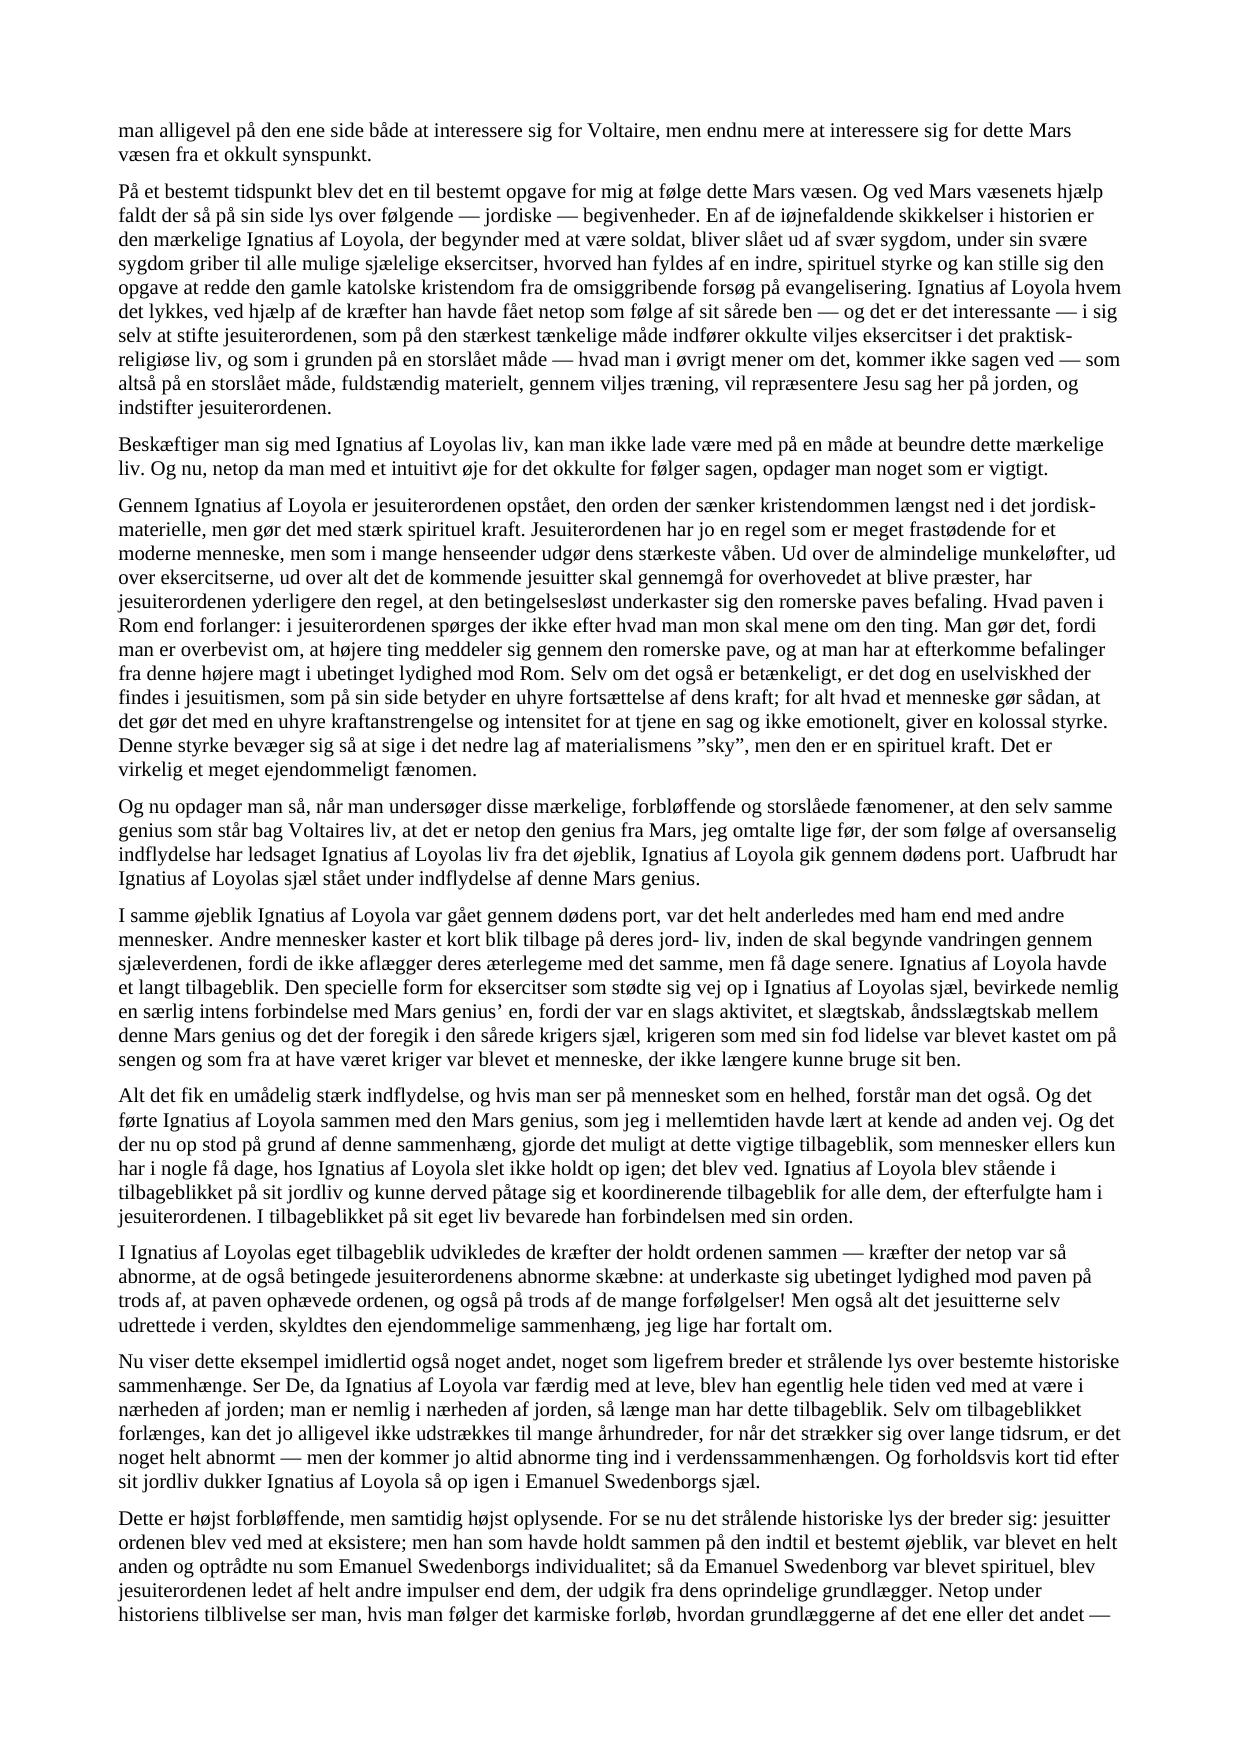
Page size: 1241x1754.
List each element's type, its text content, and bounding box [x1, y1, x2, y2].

text Alt det fik en umådelig stærk indflydelse, og hvis man ser på mennesket som en helhed, forstår man det også. Og det førte Ignatius af Loyola sammen med den Mars genius, som jeg i mellemtiden havde lært at kende ad anden vej. Og det der nu op stod på grund af denne sammenhæng, gjorde det muligt at dette vigtige tilbageblik, som mennesker ellers kun har i nogle få dage, hos Ignatius af Loyola slet ikke holdt op igen; det blev ved. Ignatius af Loyola blev stående i tilbageblikket på sit jordliv og kunne derved påtage sig et koordinerende tilbageblik for alle dem, der efterfulgte ham i jesuiterordenen. I tilbageblikket på sit eget liv bevarede han forbindelsen med sin orden. [118, 1083, 1122, 1228]
text Og nu opdager man så, når man undersøger disse mærkelige, forbløffende og storslåede fænomener, at den selv samme genius som står bag Voltaires liv, at det er netop den genius fra Mars, jeg omtalte lige før, der som følge af oversanselig indflydelse har ledsaget Ignatius af Loyolas liv fra det øjeblik, Ignatius af Loyola gik gennem dødens port. Uafbrudt har Ignatius af Loyolas sjæl stået under indflydelse af denne Mars genius. [118, 794, 1122, 890]
text Gennem Ignatius af Loyola er jesuiterordenen opstået, den orden der sænker kristendommen længst ned i det jordisk-materielle, men gør det med stærk spirituel kraft. Jesuiterordenen har jo en regel som er meget frastødende for et moderne menneske, men som i mange henseender udgør dens stærkeste våben. Ud over de almindelige munkeløfter, ud over eksercitserne, ud over alt det de kommende jesuitter skal gennemgå for overhovedet at blive præster, har jesuiterordenen yderligere den regel, at den betingelsesløst underkaster sig den romerske paves befaling. Hvad paven i Rom end forlanger: i jesuiterordenen spørges der ikke efter hvad man mon skal mene om den ting. Man gør det, fordi man er overbevist om, at højere ting meddeler sig gennem den romerske pave, og at man har at efterkomme befalinger fra denne højere magt i ubetinget lydighed mod Rom. Selv om det også er betænkeligt, er det dog en uselviskhed der findes i jesuitismen, som på sin side betyder en uhyre fortsættelse af dens kraft; for alt hvad et menneske gør sådan, at det gør det med en uhyre kraftanstrengelse og intensitet for at tjene en sag og ikke emotionelt, giver en kolossal styrke. Denne styrke bevæger sig så at sige i det nedre lag af materialismens ”sky”, men den er en spirituel kraft. Det er virkelig et meget ejendommeligt fænomen. [118, 492, 1122, 781]
text Dette er højst forbløffende, men samtidig højst oplysende. For se nu det strålende historiske lys der breder sig: jesuitter ordenen blev ved med at eksistere; men han som havde holdt sammen på den indtil et bestemt øjeblik, var blevet en helt anden og optrådte nu som Emanuel Swedenborgs individualitet; så da Emanuel Swedenborg var blevet spirituel, blev jesuiterordenen ledet af helt andre impulser end dem, der udgik fra dens oprindelige grundlægger. Netop under historiens tilblivelse ser man, hvis man følger det karmiske forløb, hvordan grundlæggerne af det ene eller det andet — [118, 1506, 1122, 1626]
text Beskæftiger man sig med Ignatius af Loyolas liv, kan man ikke lade være med på en måde at beundre dette mærkelige liv. Og nu, netop da man med et intuitivt øje for det okkulte for følger sagen, opdager man noget som er vigtigt. [118, 432, 1122, 480]
text På et bestemt tidspunkt blev det en til bestemt opgave for mig at følge dette Mars væsen. Og ved Mars væsenets hjælp faldt der så på sin side lys over følgende — jordiske — begivenheder. En af de iøjnefaldende skikkelser i historien er den mærkelige Ignatius af Loyola, der begynder med at være soldat, bliver slået ud af svær sygdom, under sin svære sygdom griber til alle mulige sjælelige eksercitser, hvorved han fyldes af en indre, spirituel styrke og kan stille sig den opgave at redde den gamle katolske kristendom fra de omsiggribende forsøg på evangelisering. Ignatius af Loyola hvem det lykkes, ved hjælp af de kræfter han havde fået netop som følge af sit sårede ben — og det er det interessante — i sig selv at stifte jesuiterordenen, som på den stærkest tænkelige måde indfører okkulte viljes eksercitser i det praktisk-religiøse liv, og som i grunden på en storslået måde — hvad man i øvrigt mener om det, kommer ikke sagen ved — som altså på en storslået måde, fuldstændig materielt, gennem viljes træning, vil repræsentere Jesu sag her på jorden, og indstifter jesuiterordenen. [118, 179, 1122, 419]
text I samme øjeblik Ignatius af Loyola var gået gennem dødens port, var det helt anderledes med ham end med andre mennesker. Andre mennesker kaster et kort blik tilbage på deres jord- liv, inden de skal begynde vandringen gennem sjæleverdenen, fordi de ikke aflægger deres æterlegeme med det samme, men få dage senere. Ignatius af Loyola havde et langt tilbageblik. Den specielle form for eksercitser som stødte sig vej op i Ignatius af Loyolas sjæl, bevirkede nemlig en særlig intens forbindelse med Mars genius’ en, fordi der var en slags aktivitet, et slægtskab, åndsslægtskab mellem denne Mars genius og det der foregik i den sårede krigers sjæl, krigeren som med sin fod lidelse var blevet kastet om på sengen og som fra at have været kriger var blevet et menneske, der ikke længere kunne bruge sit ben. [118, 902, 1122, 1071]
text Nu viser dette eksempel imidlertid også noget andet, noget som ligefrem breder et strålende lys over bestemte historiske sammenhænge. Ser De, da Ignatius af Loyola var færdig med at leve, blev han egentlig hele tiden ved med at være i nærheden af jorden; man er nemlig i nærheden af jorden, så længe man har dette tilbageblik. Selv om tilbageblikket forlænges, kan det jo alligevel ikke udstrækkes til mange århundreder, for når det strækker sig over lange tidsrum, er det noget helt abnormt — men der kommer jo altid abnorme ting ind i verdenssammenhængen. Og forholdsvis kort tid efter sit jordliv dukker Ignatius af Loyola så op igen i Emanuel Swedenborgs sjæl. [118, 1349, 1122, 1493]
text I Ignatius af Loyolas eget tilbageblik udvikledes de kræfter der holdt ordenen sammen — kræfter der netop var så abnorme, at de også betingede jesuiterordenens abnorme skæbne: at underkaste sig ubetinget lydighed mod paven på trods af, at paven ophævede ordenen, og også på trods af de mange forfølgelser! Men også alt det jesuitterne selv udrettede i verden, skyldtes den ejendommelige sammenhæng, jeg lige har fortalt om. [118, 1240, 1122, 1337]
text man alligevel på den ene side både at interessere sig for Voltaire, men endnu mere at interessere sig for dette Mars væsen fra et okkult synspunkt. [118, 118, 1122, 166]
